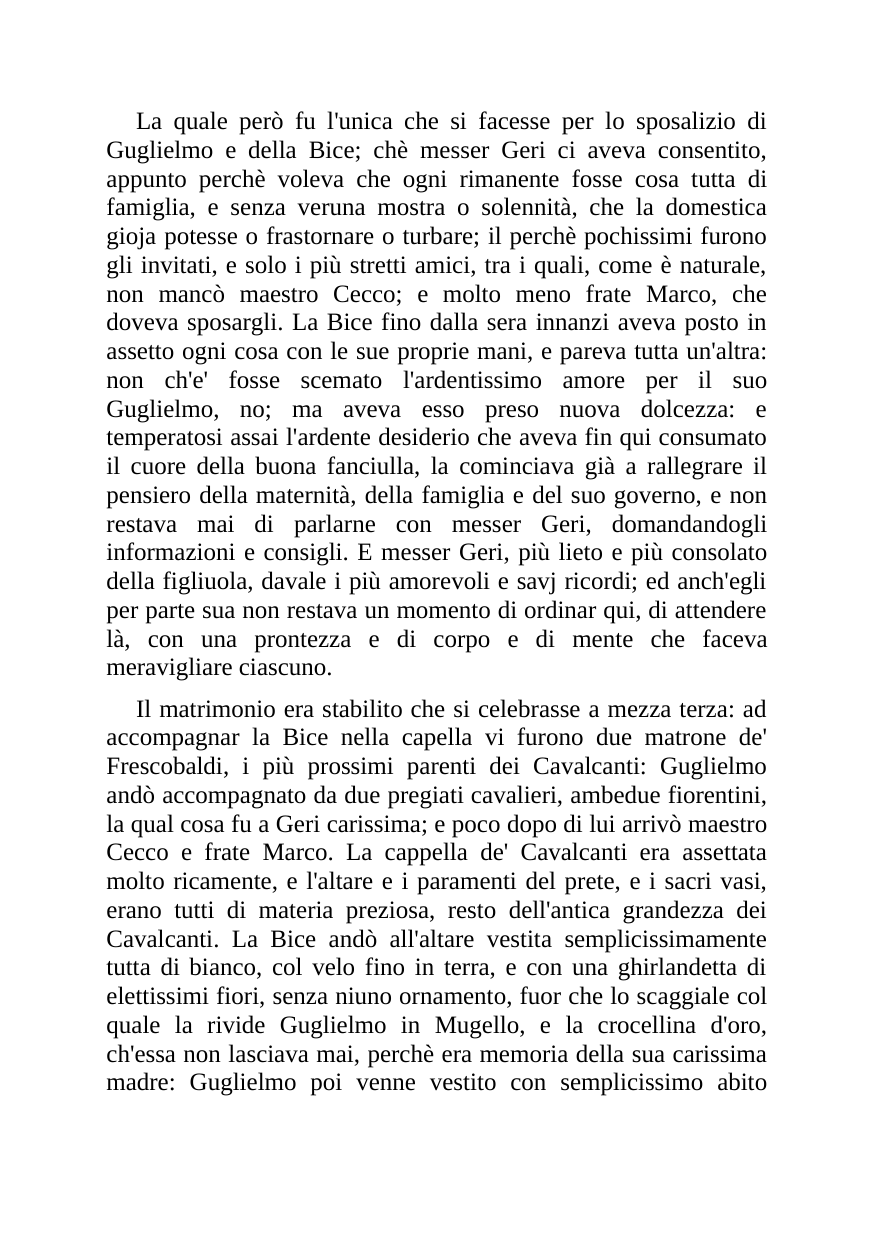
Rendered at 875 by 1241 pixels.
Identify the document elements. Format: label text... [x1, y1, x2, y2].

text Il matrimonio era stabilito che si celebrasse a mezza terza: ad accompagnar la Bice nella capella vi furono due matrone de' Frescobaldi, i più prossimi parenti dei Cavalcanti: Guglielmo andò accompagnato da due pregiati cavalieri, ambedue fiorentini, la qual cosa fu a Geri carissima; e poco dopo di lui arrivò maestro Cecco e frate Marco. La cappella de' Cavalcanti era assettata molto ricamente, e l'altare e i paramenti del prete, e i sacri vasi, erano tutti di materia preziosa, resto dell'antica grandezza dei Cavalcanti. La Bice andò all'altare vestita semplicissimamente tutta di bianco, col velo fino in terra, e con una ghirlandetta di elettissimi fiori, senza niuno ornamento, fuor che lo scaggiale col quale la rivide Guglielmo in Mugello, e la crocellina d'oro, ch'essa non lasciava mai, perchè era memoria della sua carissima madre: Guglielmo poi venne vestito con semplicissimo abito [106, 694, 768, 1096]
text La quale però fu l'unica che si facesse per lo sposalizio di Guglielmo e della Bice; chè messer Geri ci aveva consentito, appunto perchè voleva che ogni rimanente fosse cosa tutta di famiglia, e senza veruna mostra o solennità, che la domestica gioja potesse o frastornare o turbare; il perchè pochissimi furono gli invitati, e solo i più stretti amici, tra i quali, come è naturale, non mancò maestro Cecco; e molto meno frate Marco, che doveva sposargli. La Bice fino dalla sera innanzi aveva posto in assetto ogni cosa con le sue proprie mani, e pareva tutta un'altra: non ch'e' fosse scemato l'ardentissimo amore per il suo Guglielmo, no; ma aveva esso preso nuova dolcezza: e temperatosi assai l'ardente desiderio che aveva fin qui consumato il cuore della buona fanciulla, la cominciava già a rallegrare il pensiero della maternità, della famiglia e del suo governo, e non restava mai di parlarne con messer Geri, domandandogli informazioni e consigli. E messer Geri, più lieto e più consolato della figliuola, davale i più amorevoli e savj ricordi; ed anch'egli per parte sua non restava un momento di ordinar qui, di attendere là, con una prontezza e di corpo e di mente che faceva meravigliare ciascuno. [106, 106, 768, 681]
